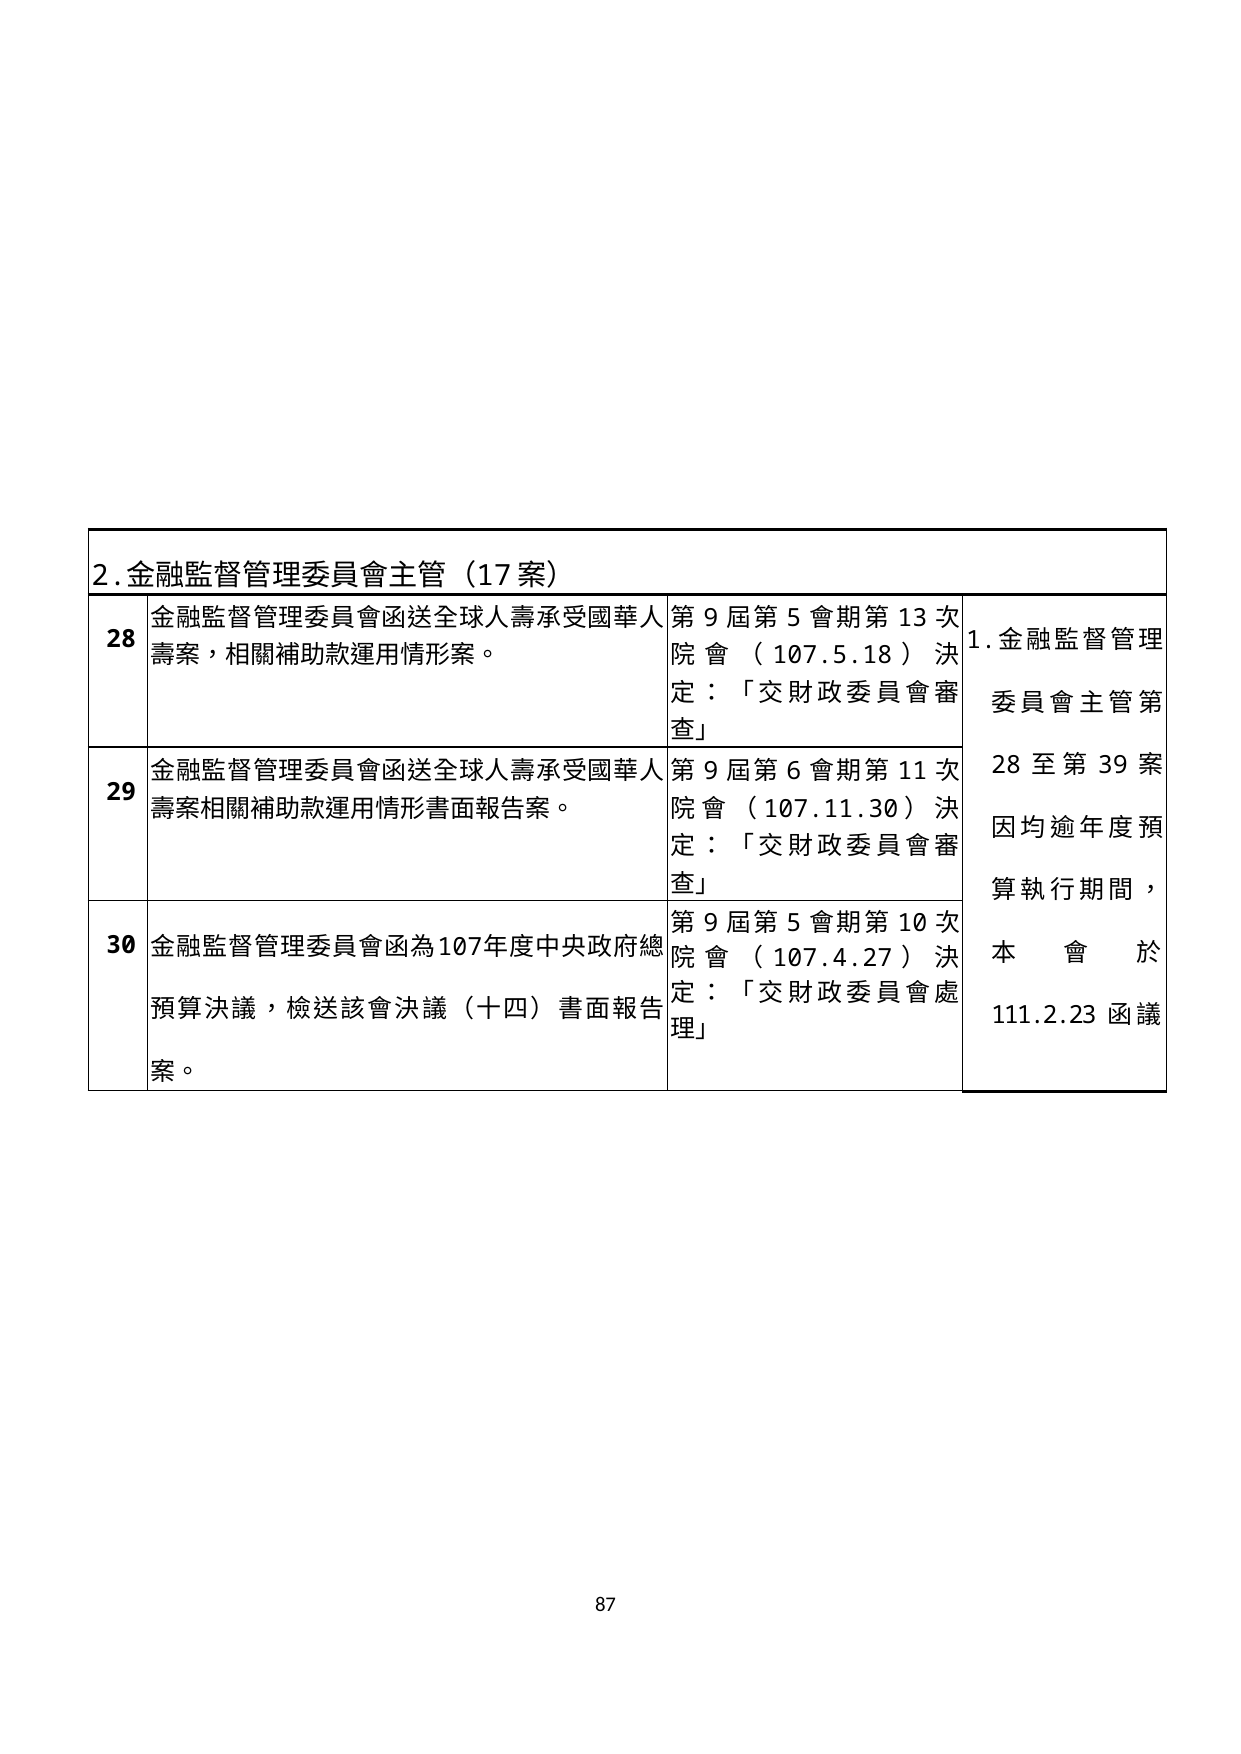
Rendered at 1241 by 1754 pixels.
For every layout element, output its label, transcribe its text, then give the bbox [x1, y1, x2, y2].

table_cell 金融監督管理委員會函為107年度中央政府總預算決議，檢送該會決議（十四）書面報告案。 [148, 901, 667, 1090]
table_cell [89, 901, 147, 1090]
table_cell 第9屆第5會期第13次院會（107.5.18）決定：「交財政委員會審查」 [668, 596, 962, 746]
table_cell 2.金融監督管理委員會主管（17案） [89, 531, 1166, 593]
table_cell 金融監督管理委員會函送全球人壽承受國華人壽案相關補助款運用情形書面報告案。 [148, 748, 667, 899]
table_cell 第9屆第5會期第10次院會（107.4.27）決定：「交財政委員會處理」 [668, 901, 962, 1090]
table_cell [89, 596, 147, 746]
table_cell 第9屆第6會期第11次院會（107.11.30）決定：「交財政委員會審查」 [668, 748, 962, 899]
table_cell 金融監督管理委員會函送全球人壽承受國華人壽案，相關補助款運用情形案。 [148, 596, 667, 746]
table_cell 1.金融監督管理 委員會主管第28至第39案因均逾年度預算執行期間，本會於111.2.23函議 [963, 596, 1166, 1090]
table_cell [89, 748, 147, 899]
